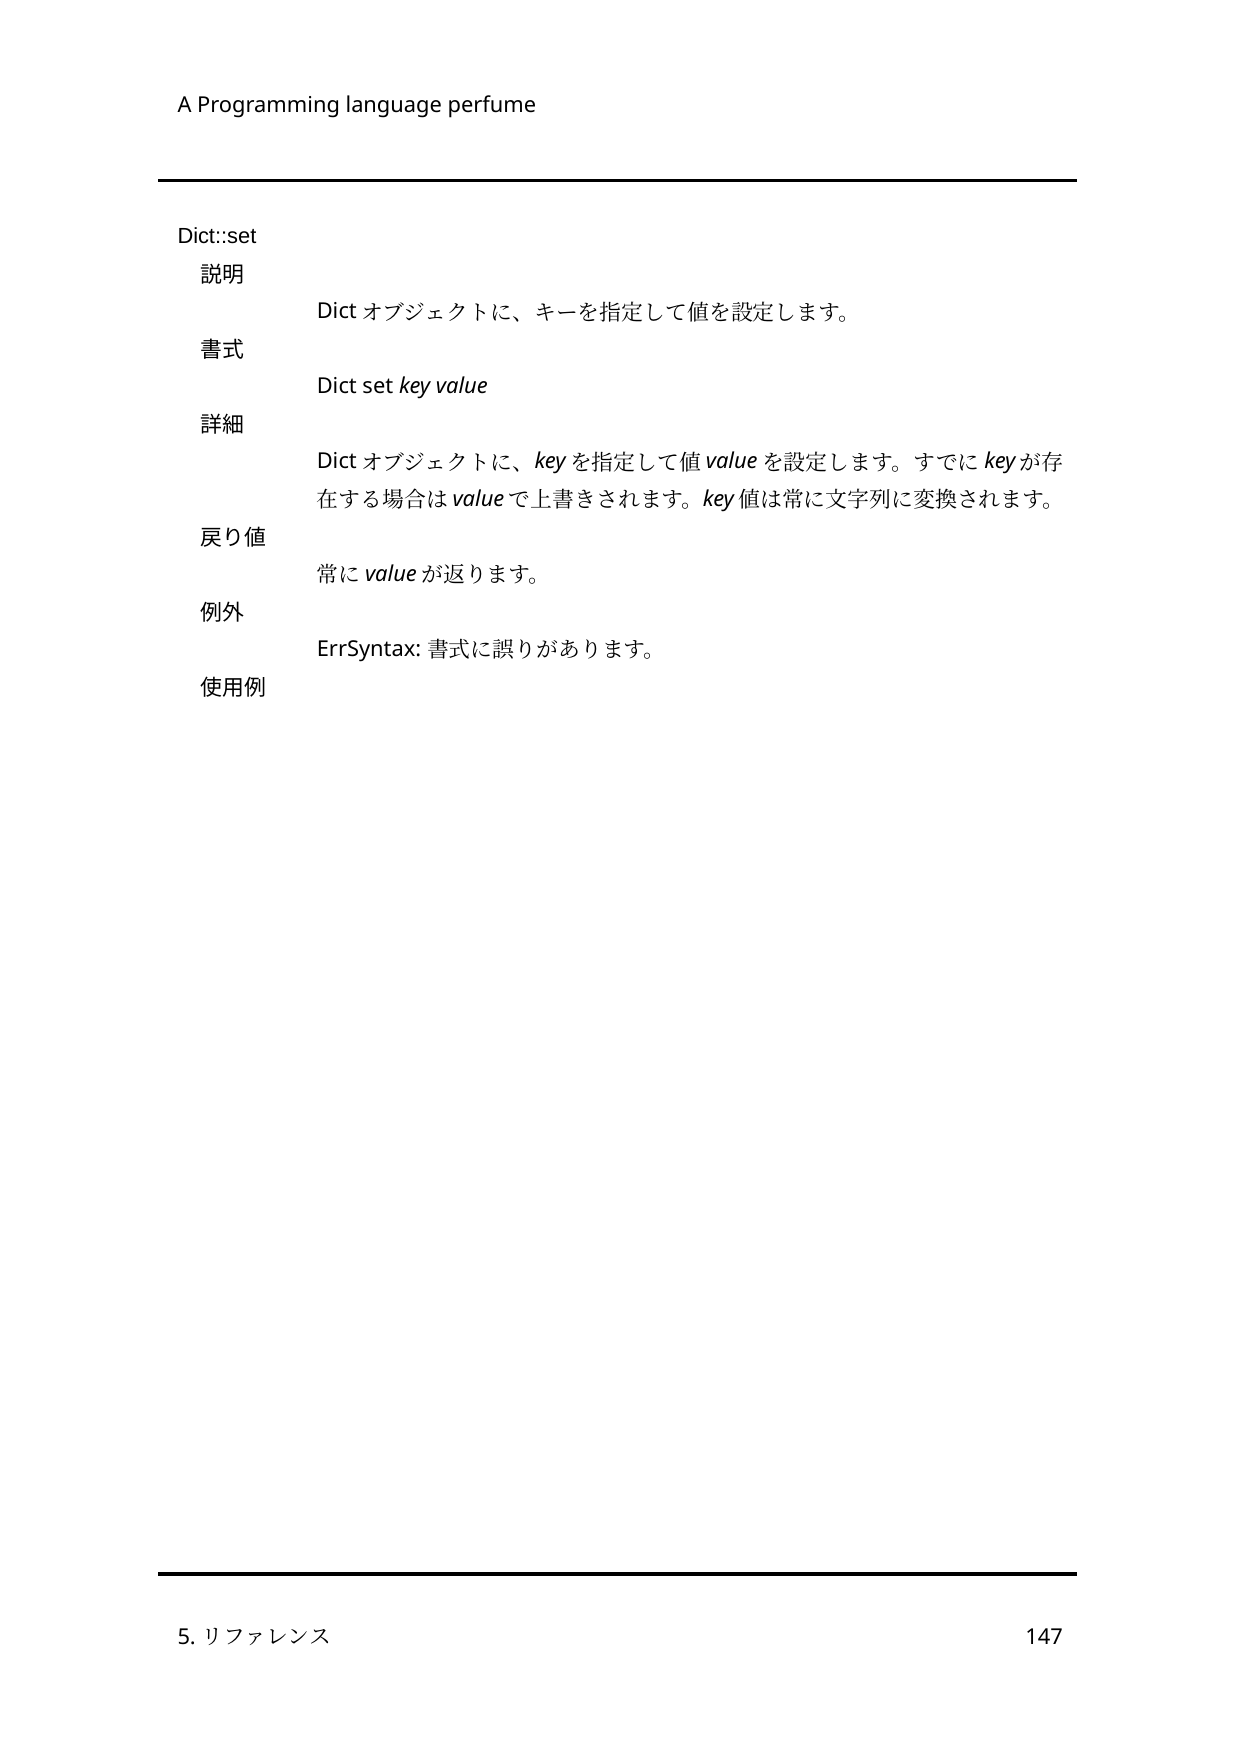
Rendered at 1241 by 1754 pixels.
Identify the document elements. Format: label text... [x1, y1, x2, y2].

table_cell 使用例 [200, 667, 317, 742]
subtitle Dict::set [177, 217, 1063, 254]
table_cell [317, 667, 1063, 742]
table_header Dictオブジェクトに、キーを指定して値を設定します。 [317, 254, 1063, 329]
table_cell Dictオブジェクトに、keyを指定して値valueを設定します。すでにkeyが存在する場合はvalueで上書きされます。key値は常に文字列に変換されます。 [317, 404, 1063, 517]
table_cell ErrSyntax: 書式に誤りがあります。 [317, 592, 1063, 667]
table_header 説明 [200, 254, 317, 329]
table_cell 常にvalueが返ります。 [317, 517, 1063, 592]
table_cell 書式 [200, 329, 317, 404]
table_cell Dict set key value [317, 329, 1063, 404]
table_cell 詳細 [200, 404, 317, 517]
table_cell 戻り値 [200, 517, 317, 592]
table_cell 例外 [200, 592, 317, 667]
